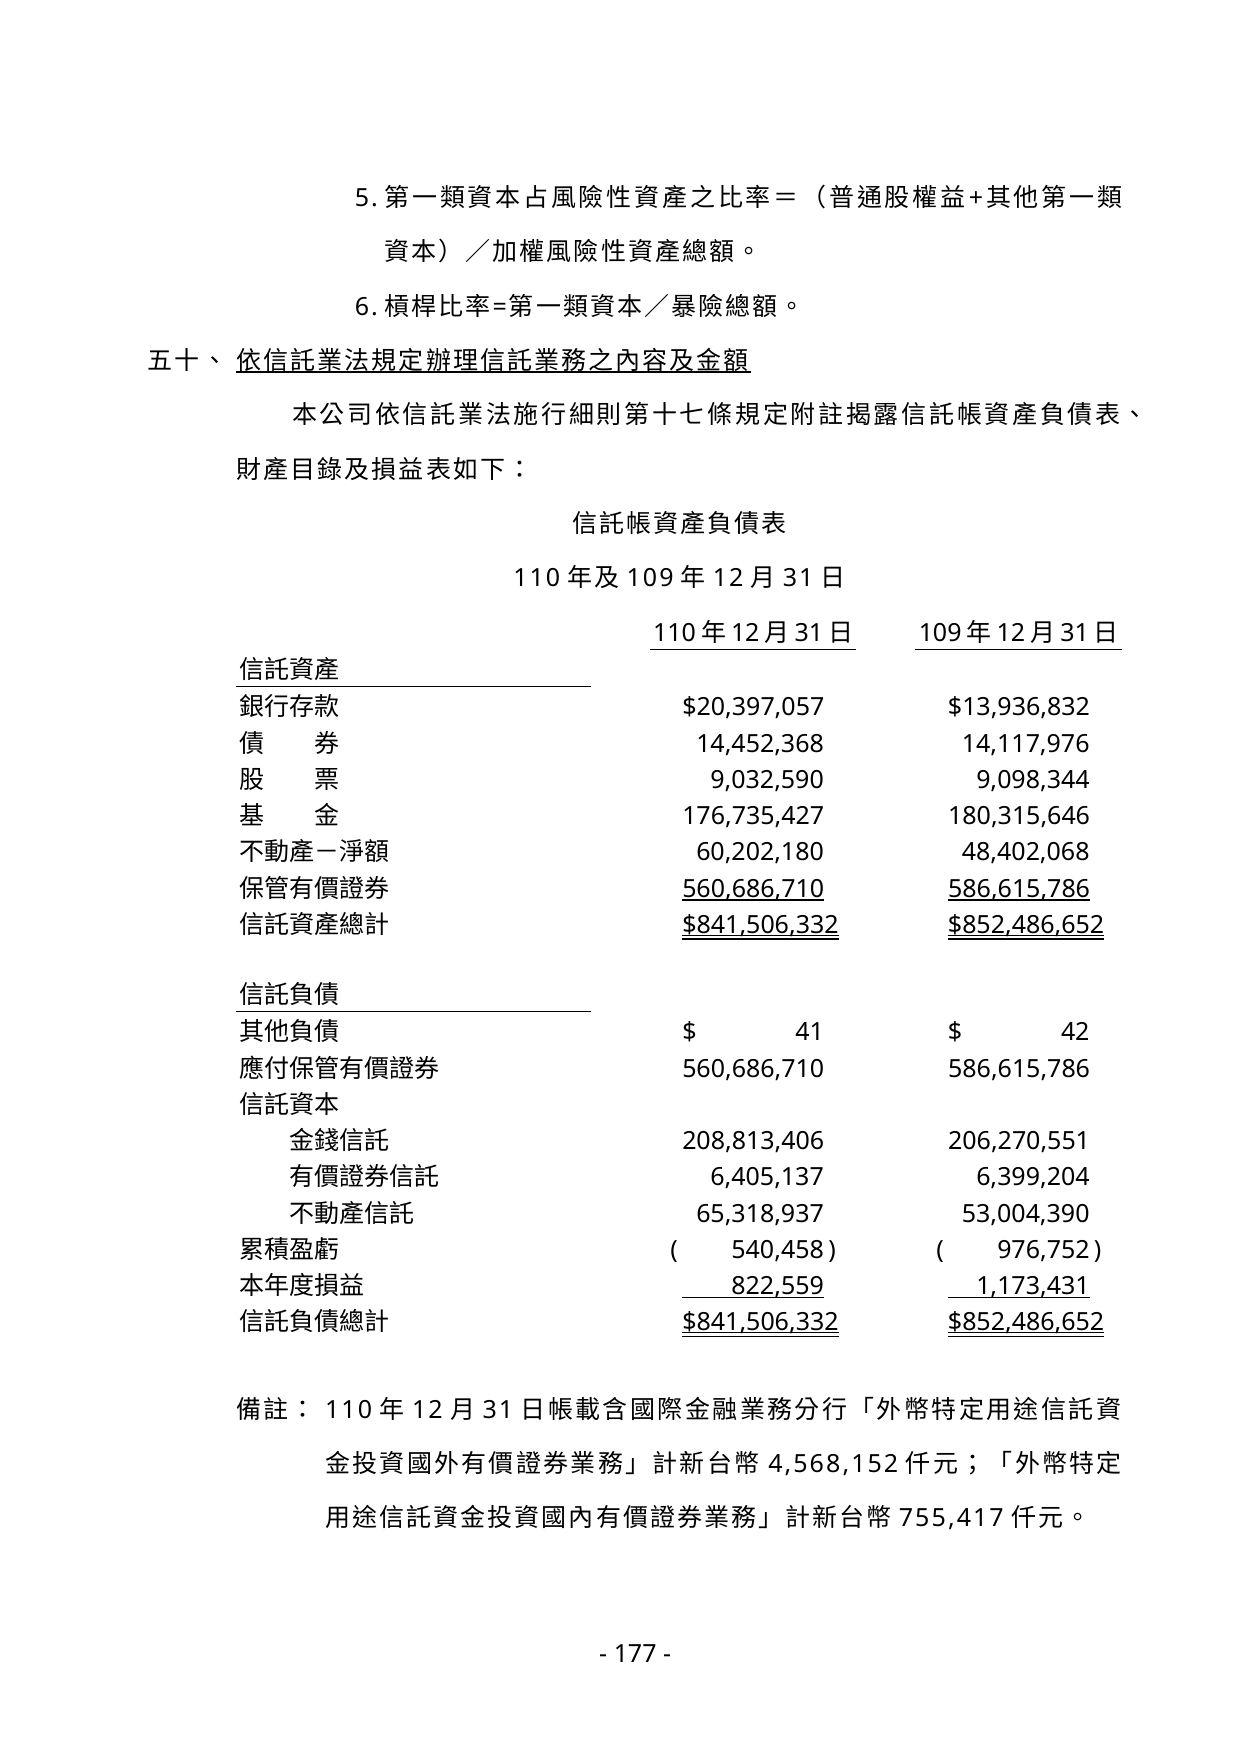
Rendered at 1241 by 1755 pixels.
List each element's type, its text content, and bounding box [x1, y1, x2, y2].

table_cell ( 976,752 ) [915, 1229, 1122, 1266]
table_cell [915, 975, 1122, 1011]
table_cell [650, 1084, 856, 1121]
table_cell 其他負債 [236, 1012, 591, 1048]
text 備註： 110年12月31日帳載含國際金融業務分行「外幣特定用途信託資金投資國外有價證券業務」計新台幣4,568,152仟元；「外幣特定用途信託資金投資國內有價證券業務」計新台幣755,417仟元。 [236, 1389, 1122, 1534]
table_cell 9,098,344 [915, 759, 1122, 796]
table_cell 560,686,710 [650, 1048, 856, 1084]
table_cell [856, 832, 915, 868]
table_cell 1,173,431 [915, 1266, 1122, 1302]
table_header [856, 612, 915, 648]
table_cell [591, 1157, 649, 1193]
table_cell 本年度損益 [236, 1266, 591, 1302]
table_cell 不動產信託 [236, 1193, 591, 1229]
table_cell 股 票 [236, 759, 591, 796]
table_cell [591, 975, 649, 1011]
table_cell 信託負債 [236, 975, 591, 1011]
table_header 109年12月31日 [915, 612, 1122, 648]
table_cell 信託資產 [236, 649, 591, 686]
text 本公司依信託業法施行細則第十七條規定附註揭露信託帳資產負債表、財產目錄及損益表如下： [236, 395, 1122, 485]
table_cell 60,202,180 [650, 832, 856, 868]
table_cell 560,686,710 [650, 868, 856, 904]
table_cell 586,615,786 [915, 1048, 1122, 1084]
table_cell 586,615,786 [915, 868, 1122, 904]
table_cell $ 13,936,832 [915, 686, 1122, 723]
table_cell [856, 1266, 915, 1302]
table_cell $ 852,486,652 [915, 1302, 1122, 1338]
table_cell 176,735,427 [650, 796, 856, 832]
table_cell 53,004,390 [915, 1193, 1122, 1229]
table_cell [856, 1048, 915, 1084]
table_cell [856, 868, 915, 904]
table_cell [591, 1084, 649, 1121]
table_cell [650, 650, 856, 686]
table_cell [856, 975, 915, 1011]
table_cell 208,813,406 [650, 1121, 856, 1157]
table_header [591, 612, 649, 648]
table_cell 48,402,068 [915, 832, 1122, 868]
table_cell [650, 941, 856, 974]
text 信託帳資產負債表 [236, 503, 1122, 540]
table_cell 6,399,204 [915, 1157, 1122, 1193]
table_cell 信託資產總計 [236, 904, 591, 941]
table_cell [591, 1048, 649, 1084]
table_cell [856, 1157, 915, 1193]
table_cell 6,405,137 [650, 1157, 856, 1193]
table_cell 65,318,937 [650, 1193, 856, 1229]
table_cell 信託負債總計 [236, 1302, 591, 1338]
table_cell [591, 686, 649, 723]
table_cell $ 42 [915, 1011, 1122, 1048]
table_cell [591, 1229, 649, 1266]
table_cell [591, 796, 649, 832]
table_cell 金錢信託 [236, 1121, 591, 1157]
table_cell [591, 1302, 649, 1338]
table_cell $ 852,486,652 [915, 904, 1122, 941]
table_cell [856, 723, 915, 759]
table_cell 822,559 [650, 1266, 856, 1302]
table_cell 銀行存款 [236, 687, 591, 723]
table_cell 9,032,590 [650, 759, 856, 796]
table_header 110年12月31日 [650, 612, 856, 648]
table_cell [856, 1011, 915, 1048]
table_cell $ 841,506,332 [650, 904, 856, 941]
table_cell $ 41 [650, 1011, 856, 1048]
table_cell [591, 649, 649, 686]
table_cell 信託資本 [236, 1084, 591, 1121]
table_cell [591, 904, 649, 941]
table_cell [915, 650, 1122, 686]
table_cell [856, 941, 915, 974]
table_cell [856, 686, 915, 723]
table_cell [236, 941, 591, 974]
text 5. 第一類資本占風險性資產之比率＝（普通股權益+其他第一類資本）／加權風險性資產總額。 [354, 177, 1122, 268]
table_cell 有價證券信託 [236, 1157, 591, 1193]
table_cell [591, 1011, 649, 1048]
table_cell [591, 1266, 649, 1302]
table_cell [650, 975, 856, 1011]
table_cell 180,315,646 [915, 796, 1122, 832]
table_cell [591, 1121, 649, 1157]
table_cell ( 540,458 ) [650, 1229, 856, 1266]
table_cell [591, 759, 649, 796]
table_cell [856, 904, 915, 941]
table_cell [591, 723, 649, 759]
table_cell 應付保管有價證券 [236, 1048, 591, 1084]
table_cell 不動產－淨額 [236, 832, 591, 868]
text 6. 槓桿比率=第一類資本／暴險總額。 [354, 286, 1122, 322]
table_cell [591, 868, 649, 904]
table_header [236, 612, 591, 648]
text 110年及109年12月31日 [236, 558, 1122, 594]
table_cell [856, 1193, 915, 1229]
table_cell [856, 1084, 915, 1121]
table_cell [591, 1193, 649, 1229]
table_cell 債 券 [236, 723, 591, 759]
table_cell 206,270,551 [915, 1121, 1122, 1157]
table_cell [856, 1121, 915, 1157]
table_cell 保管有價證券 [236, 868, 591, 904]
table_cell [856, 1229, 915, 1266]
table_cell 14,117,976 [915, 723, 1122, 759]
table_cell [856, 649, 915, 686]
table_cell 14,452,368 [650, 723, 856, 759]
table_cell 基 金 [236, 796, 591, 832]
table_cell $ 841,506,332 [650, 1302, 856, 1338]
table_cell $ 20,397,057 [650, 686, 856, 723]
text 五十、 依信託業法規定辦理信託業務之內容及金額 [148, 340, 1122, 377]
table_cell [856, 796, 915, 832]
table_cell [856, 759, 915, 796]
table_cell [915, 941, 1122, 974]
table_cell [591, 941, 649, 974]
table_cell [591, 832, 649, 868]
table_cell [856, 1302, 915, 1338]
table_cell 累積盈虧 [236, 1229, 591, 1266]
table_cell [915, 1084, 1122, 1121]
